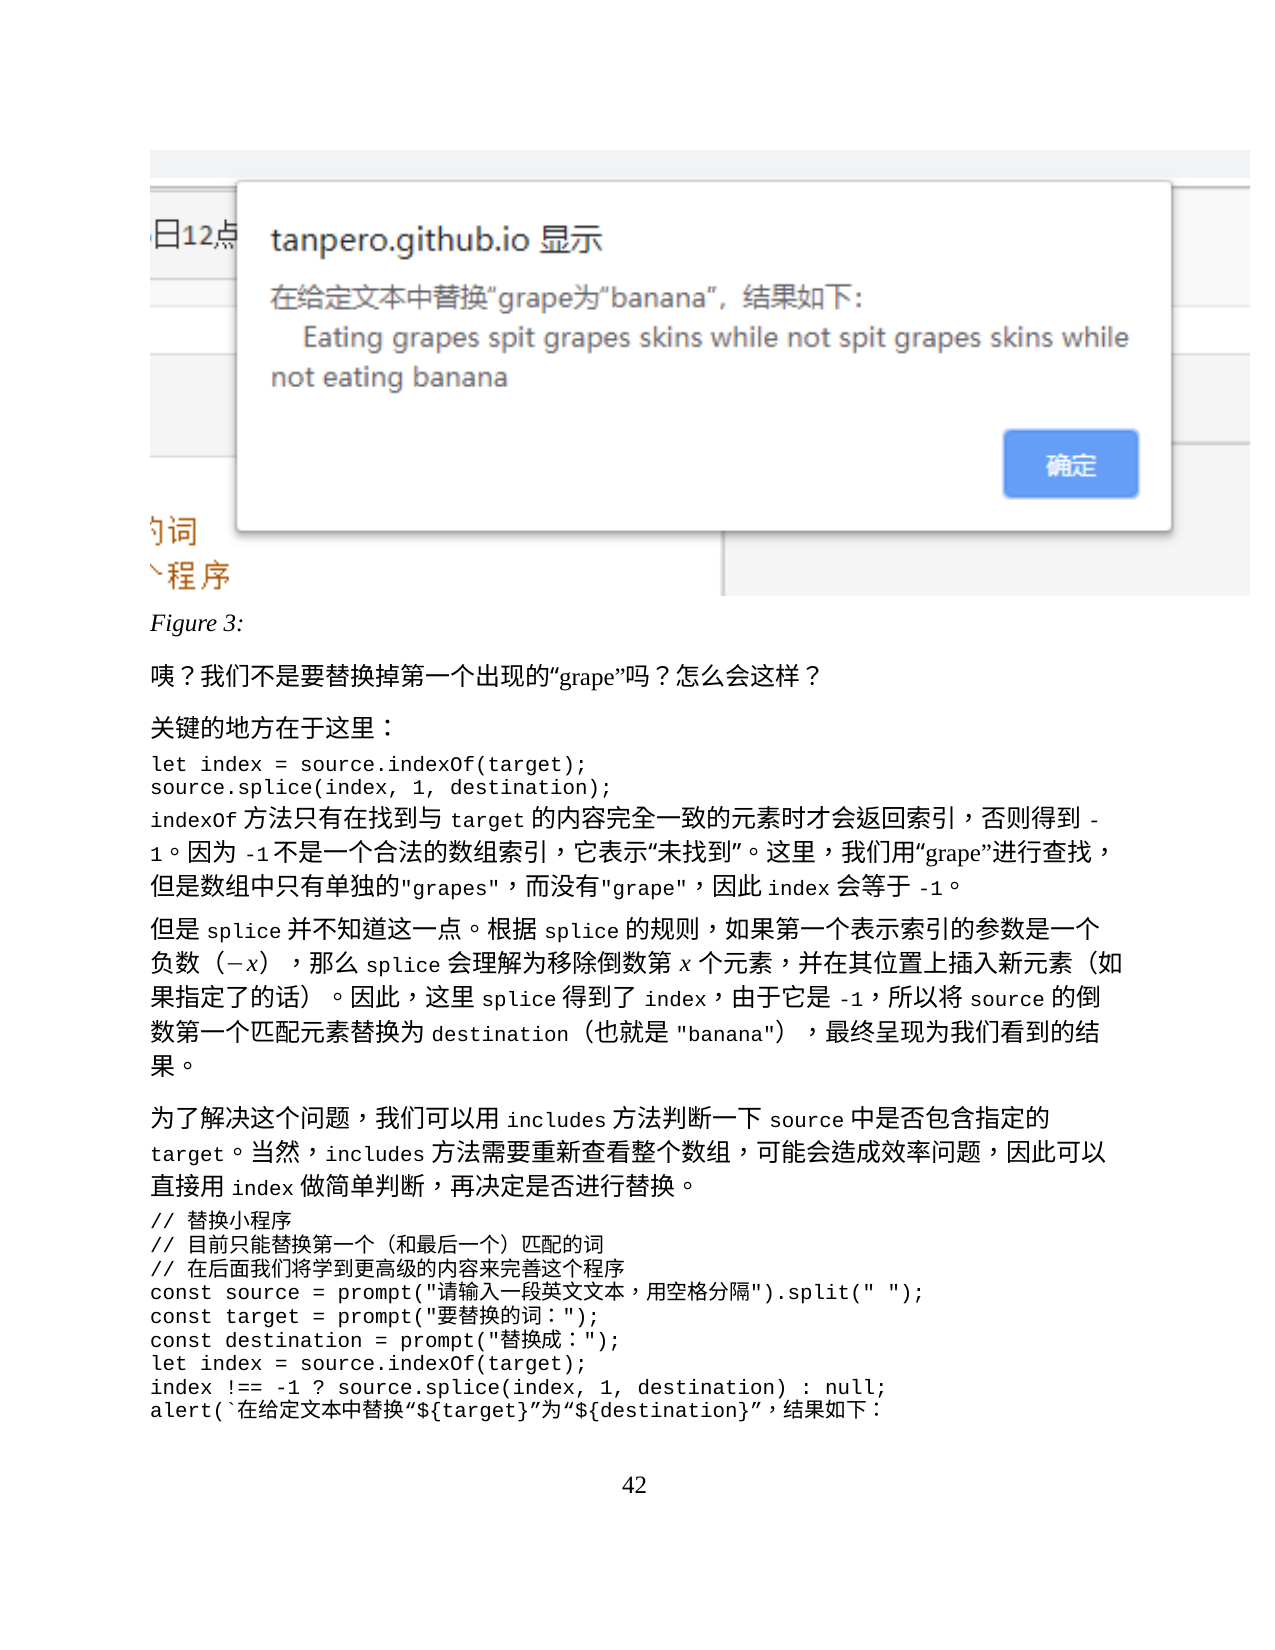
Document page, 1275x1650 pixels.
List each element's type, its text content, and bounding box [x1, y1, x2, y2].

text 咦？我们不是要替换掉第一个出现的“grape”吗？怎么会这样？ [150, 658, 1125, 693]
text const target = prompt("要替换的词："); [150, 1306, 1125, 1329]
text let index = source.indexOf(target); [150, 753, 1125, 777]
text // 目前只能替换第一个（和最后一个）匹配的词 [150, 1235, 1125, 1259]
text Figure 3: [150, 608, 1125, 637]
text 关键的地方在于这里： [150, 711, 1125, 744]
text // 替换小程序 [150, 1211, 1125, 1235]
text const destination = prompt("替换成："); [150, 1329, 1125, 1353]
text alert(`在给定文本中替换“${target}”为“${destination}”，结果如下： [150, 1401, 1125, 1424]
text indexOf 方法只有在找到与 target 的内容完全一致的元素时才会返回索引，否则得到 -1。因为 -1不是一个合法的数组索引，它表示“未找到”。这里，我们用“grape”进行查找，但是数组中只有单独的"grapes"，而没有"grape"，因此index 会等于 -1。 [150, 801, 1125, 903]
text 为了解决这个问题，我们可以用 includes 方法判断一下 source 中是否包含指定的 target。当然，includes 方法需要重新查看整个数组，可能会造成效率问题，因此可以直接用 index 做简单判断，再决定是否进行替换。 [150, 1100, 1125, 1202]
text // 在后面我们将学到更高级的内容来完善这个程序 [150, 1259, 1125, 1282]
text index !== -1 ? source.splice(index, 1, destination) : null; [150, 1377, 1125, 1401]
text let index = source.indexOf(target); [150, 1353, 1125, 1377]
text 但是 splice 并不知道这一点。根据 splice 的规则，如果第一个表示索引的参数是一个负数（），那么 splice 会理解为移除倒数第 个元素，并在其位置上插入新元素（如果指定了的话）。因此，这里 splice 得到了 index，由于它是 -1，所以将 source 的倒数第一个匹配元素替换为 destination（也就是 "banana"），最终呈现为我们看到的结果。 [150, 912, 1125, 1082]
picture [150, 150, 1250, 596]
text const source = prompt("请输入一段英文文本，用空格分隔").split(" "); [150, 1282, 1125, 1306]
text source.splice(index, 1, destination); [150, 777, 1125, 801]
